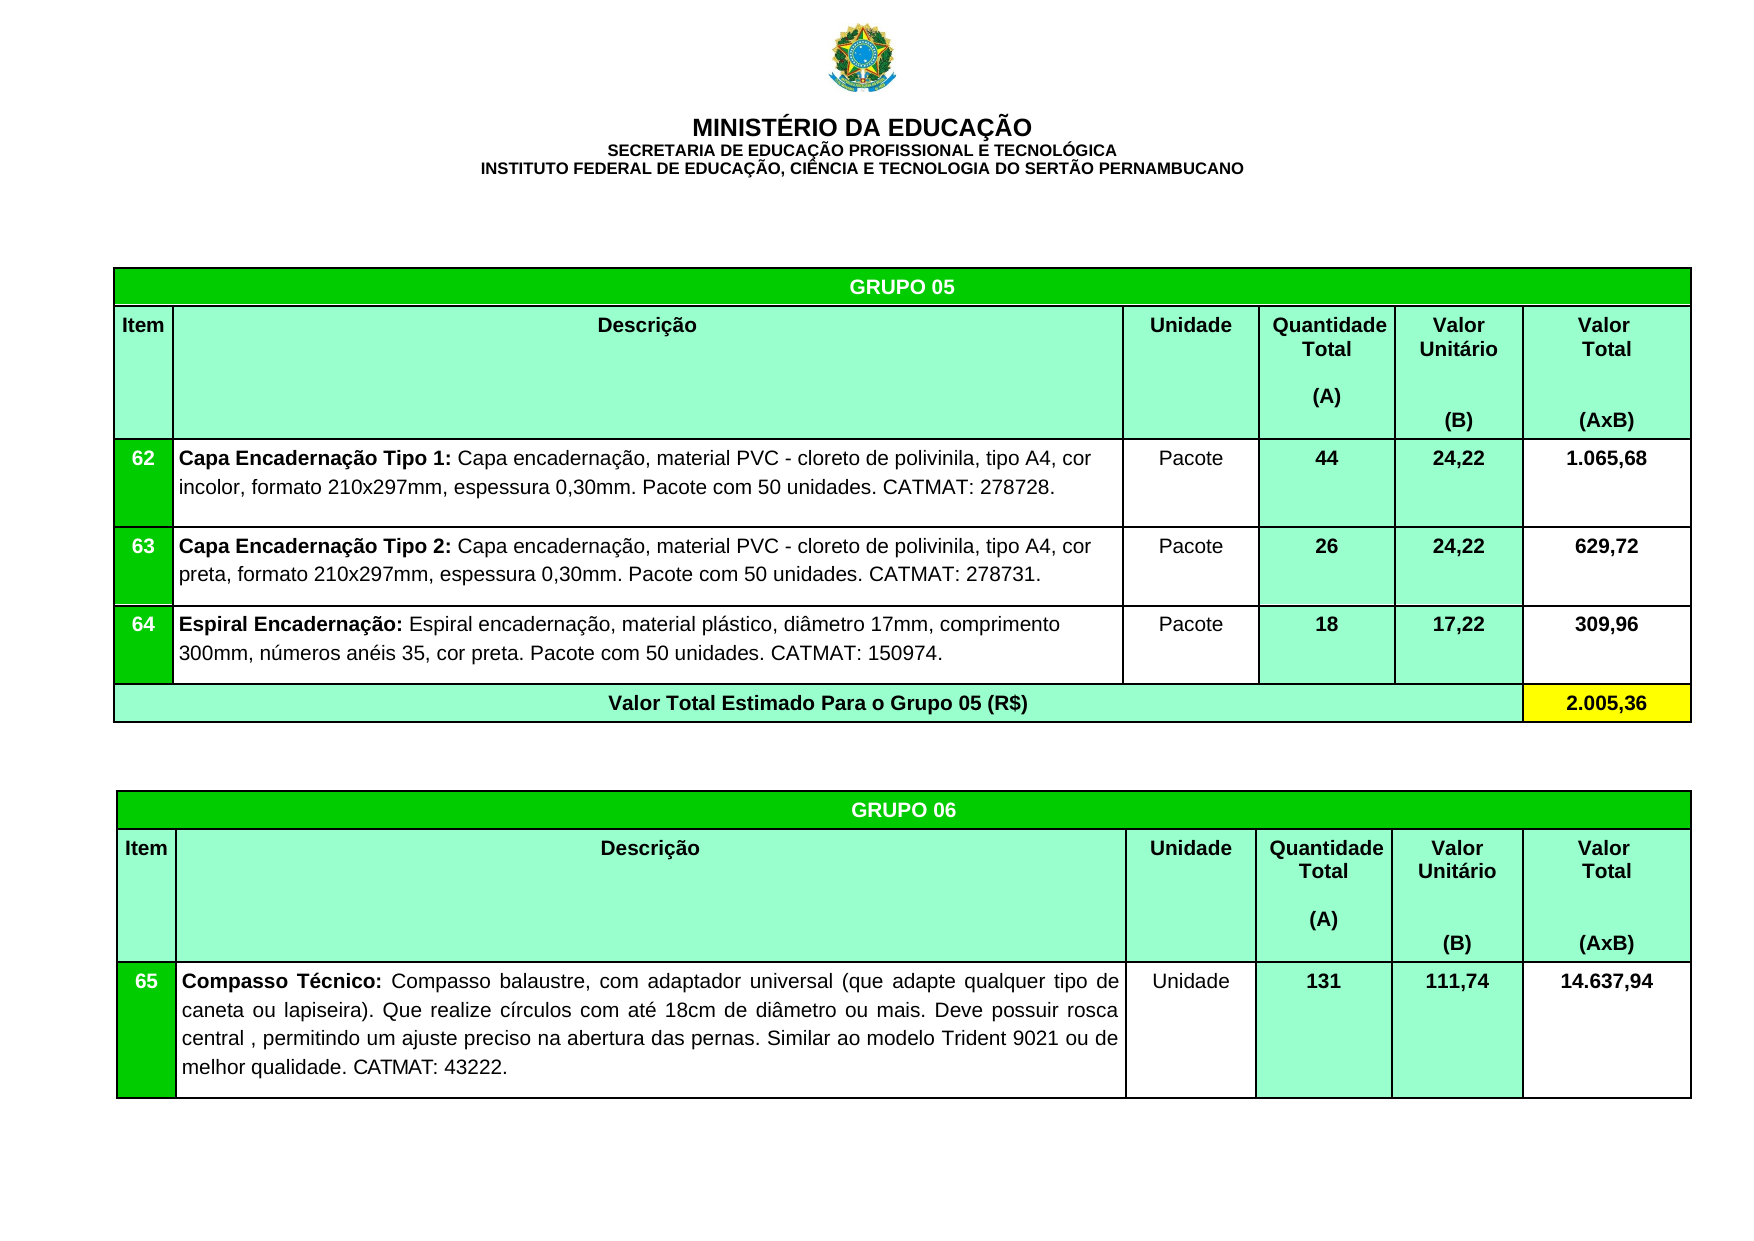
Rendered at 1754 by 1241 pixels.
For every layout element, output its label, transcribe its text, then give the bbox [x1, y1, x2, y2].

table_cell Capa Encadernação Tipo 1: Capa encadernação, material PVC - cloreto de polivinila, tipo A4, cor incolor, formato 210x297mm, espessura 0,30mm. Pacote com 50 unidades. CATMAT: 278728. [174, 440, 1122, 526]
table_cell Quantidade Total (A) [1260, 307, 1394, 438]
table_cell 24,22 [1396, 528, 1522, 604]
table_header GRUPO 06 [118, 792, 1690, 828]
table_cell Item [115, 307, 172, 438]
table_cell Pacote [1124, 607, 1258, 683]
table_cell Descrição [174, 307, 1122, 438]
table_cell Valor Total (AxB) [1524, 307, 1690, 438]
table_cell Unidade [1127, 963, 1255, 1097]
table_cell Item [118, 830, 175, 961]
table_cell 24,22 [1396, 440, 1522, 526]
table_cell Valor Unitário (B) [1396, 307, 1522, 438]
table_cell 44 [1260, 440, 1394, 526]
table_cell Valor Total Estimado Para o Grupo 05 (R$) [115, 685, 1522, 721]
table_cell Quantidade Total (A) [1257, 830, 1391, 961]
table_cell 18 [1260, 607, 1394, 683]
table_cell Pacote [1124, 528, 1258, 604]
table_cell Unidade [1124, 307, 1258, 438]
table_cell Pacote [1124, 440, 1258, 526]
table_cell 17,22 [1396, 607, 1522, 683]
table_cell 629,72 [1524, 528, 1690, 604]
table_cell 14.637,94 [1524, 963, 1690, 1097]
table_cell 64 [115, 607, 172, 683]
table_cell 26 [1260, 528, 1394, 604]
table_cell Espiral Encadernação: Espiral encadernação, material plástico, diâmetro 17mm, comprimento 300mm, números anéis 35, cor preta. Pacote com 50 unidades. CATMAT: 150974. [174, 607, 1122, 683]
table_cell Unidade [1127, 830, 1255, 961]
table_cell Compasso Técnico: Compasso balaustre, com adaptador universal (que adapte qualquer tipo de caneta ou lapiseira). Que realize círculos com até 18cm de diâmetro ou mais. Deve possuir rosca central , permitindo um ajuste preciso na abertura das pernas. Similar ao modelo Trident 9021 ou de melhor qualidade. CATMAT: 43222. [177, 963, 1125, 1097]
table_cell 111,74 [1393, 963, 1522, 1097]
table_header GRUPO 05 [115, 269, 1690, 304]
table_cell Capa Encadernação Tipo 2: Capa encadernação, material PVC - cloreto de polivinila, tipo A4, cor preta, formato 210x297mm, espessura 0,30mm. Pacote com 50 unidades. CATMAT: 278731. [174, 528, 1122, 604]
table_cell 63 [115, 528, 172, 604]
table_cell 1.065,68 [1524, 440, 1690, 526]
picture [828, 23, 897, 92]
table_cell Descrição [177, 830, 1125, 961]
table_cell 2.005,36 [1524, 685, 1690, 721]
table_cell Valor Unitário (B) [1393, 830, 1522, 961]
table_cell 309,96 [1524, 607, 1690, 683]
table_cell 131 [1257, 963, 1391, 1097]
table_cell Valor Total (AxB) [1524, 830, 1690, 961]
table_cell 62 [115, 440, 172, 526]
table_cell 65 [118, 963, 175, 1097]
